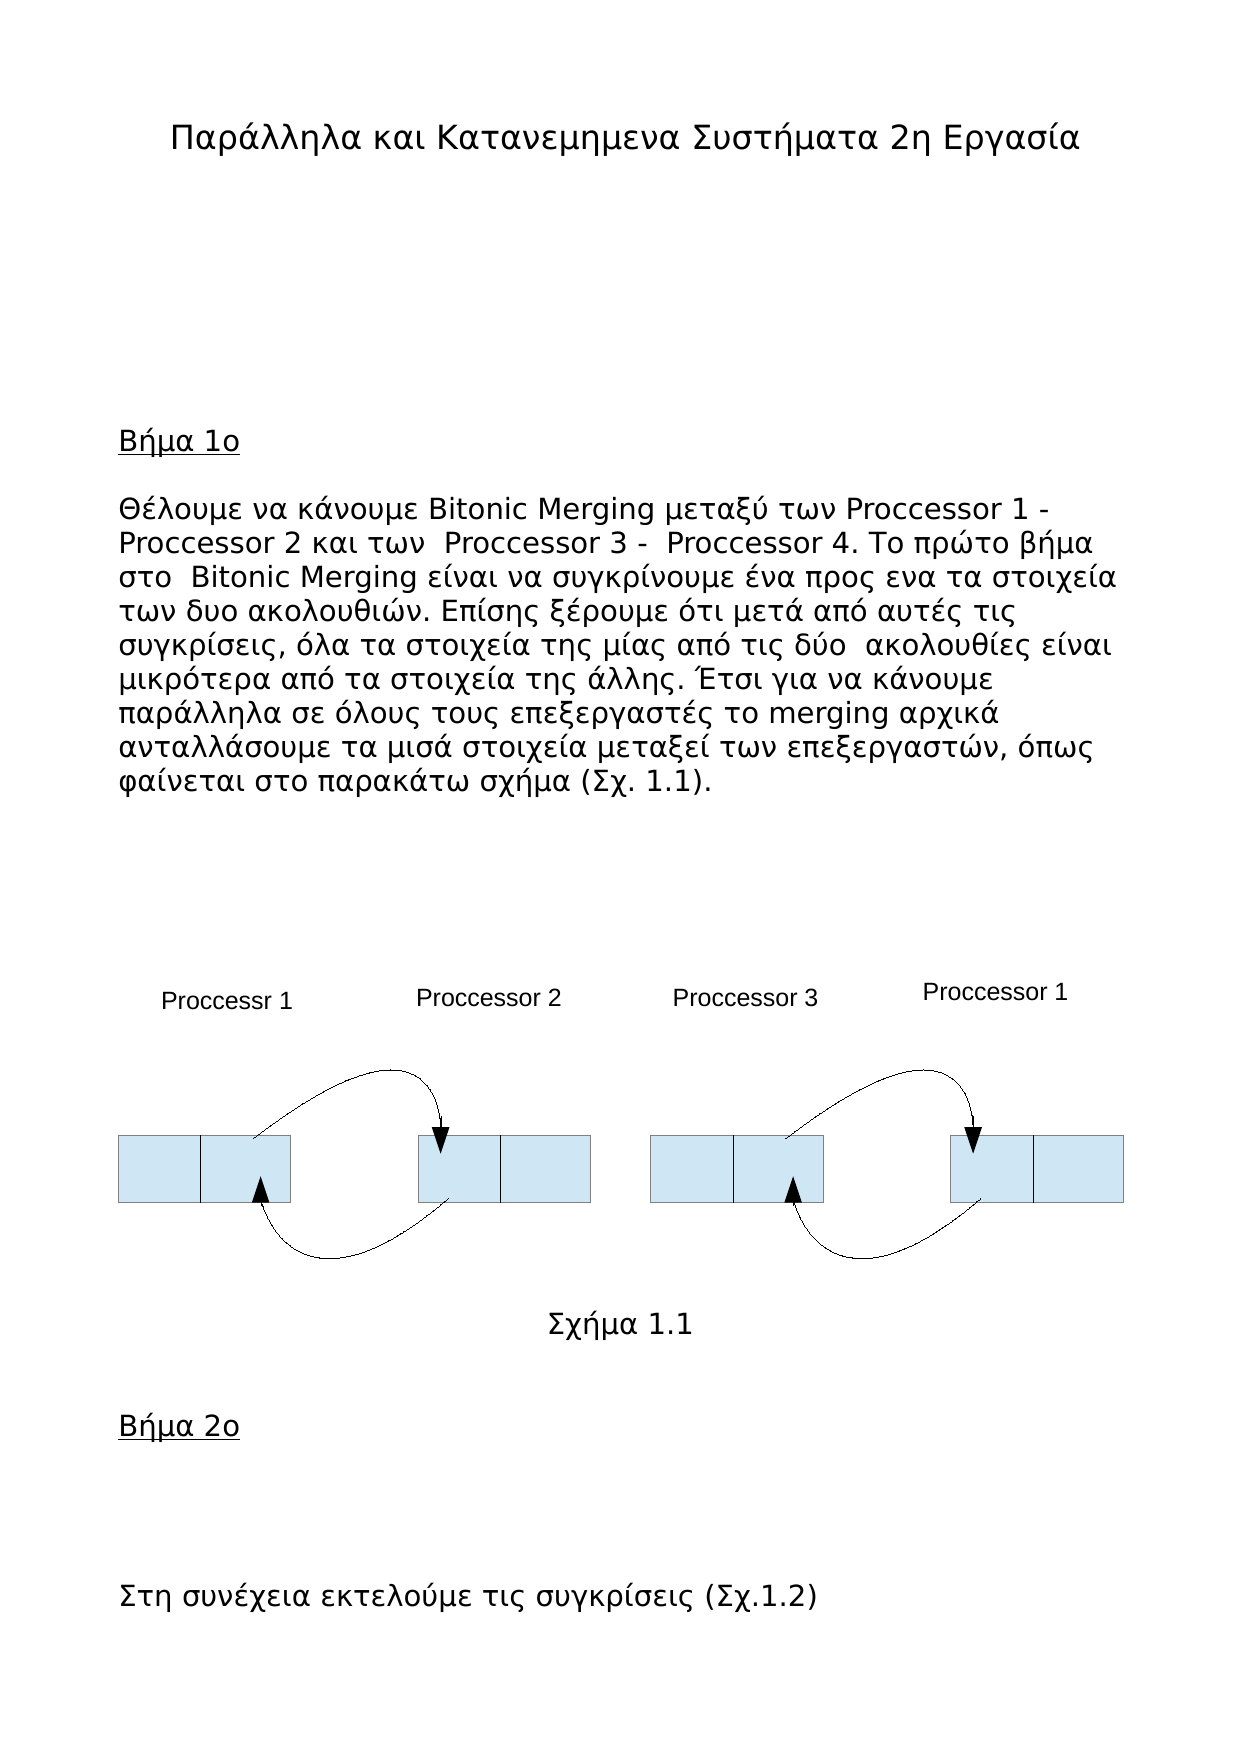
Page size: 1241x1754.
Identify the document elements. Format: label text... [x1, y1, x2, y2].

text Θέλουμε να κάνουμε Bitonic Merging μεταξύ των Proccessor 1 - Proccessor 2 και των Proccessor 3 - Proccessor 4. Το πρώτο βήμα στο Bitonic Merging είναι να συγκρίνουμε ένα προς ενα τα στοιχεία των δυο ακολουθιών. Επίσης ξέρουμε ότι μετά από αυτές τις συγκρίσεις, όλα τα στοιχεία της μίας από τις δύο ακολουθίες είναι μικρότερα από τα στοιχεία της άλλης. Έτσι για να κάνουμε παράλληλα σε όλους τους επεξεργαστές το merging αρχικά ανταλλάσουμε τα μισά στοιχεία μεταξεί των επεξεργαστών, όπως φαίνεται στο παρακάτω σχήμα (Σχ. 1.1). [118, 493, 1122, 798]
text Σχήμα 1.1 [118, 1308, 1122, 1342]
text Στη συνέχεια εκτελούμε τις συγκρίσεις (Σχ.1.2) [118, 1579, 1122, 1613]
text Βήμα 1ο [118, 425, 1122, 459]
text Βήμα 2ο [118, 1409, 1122, 1443]
